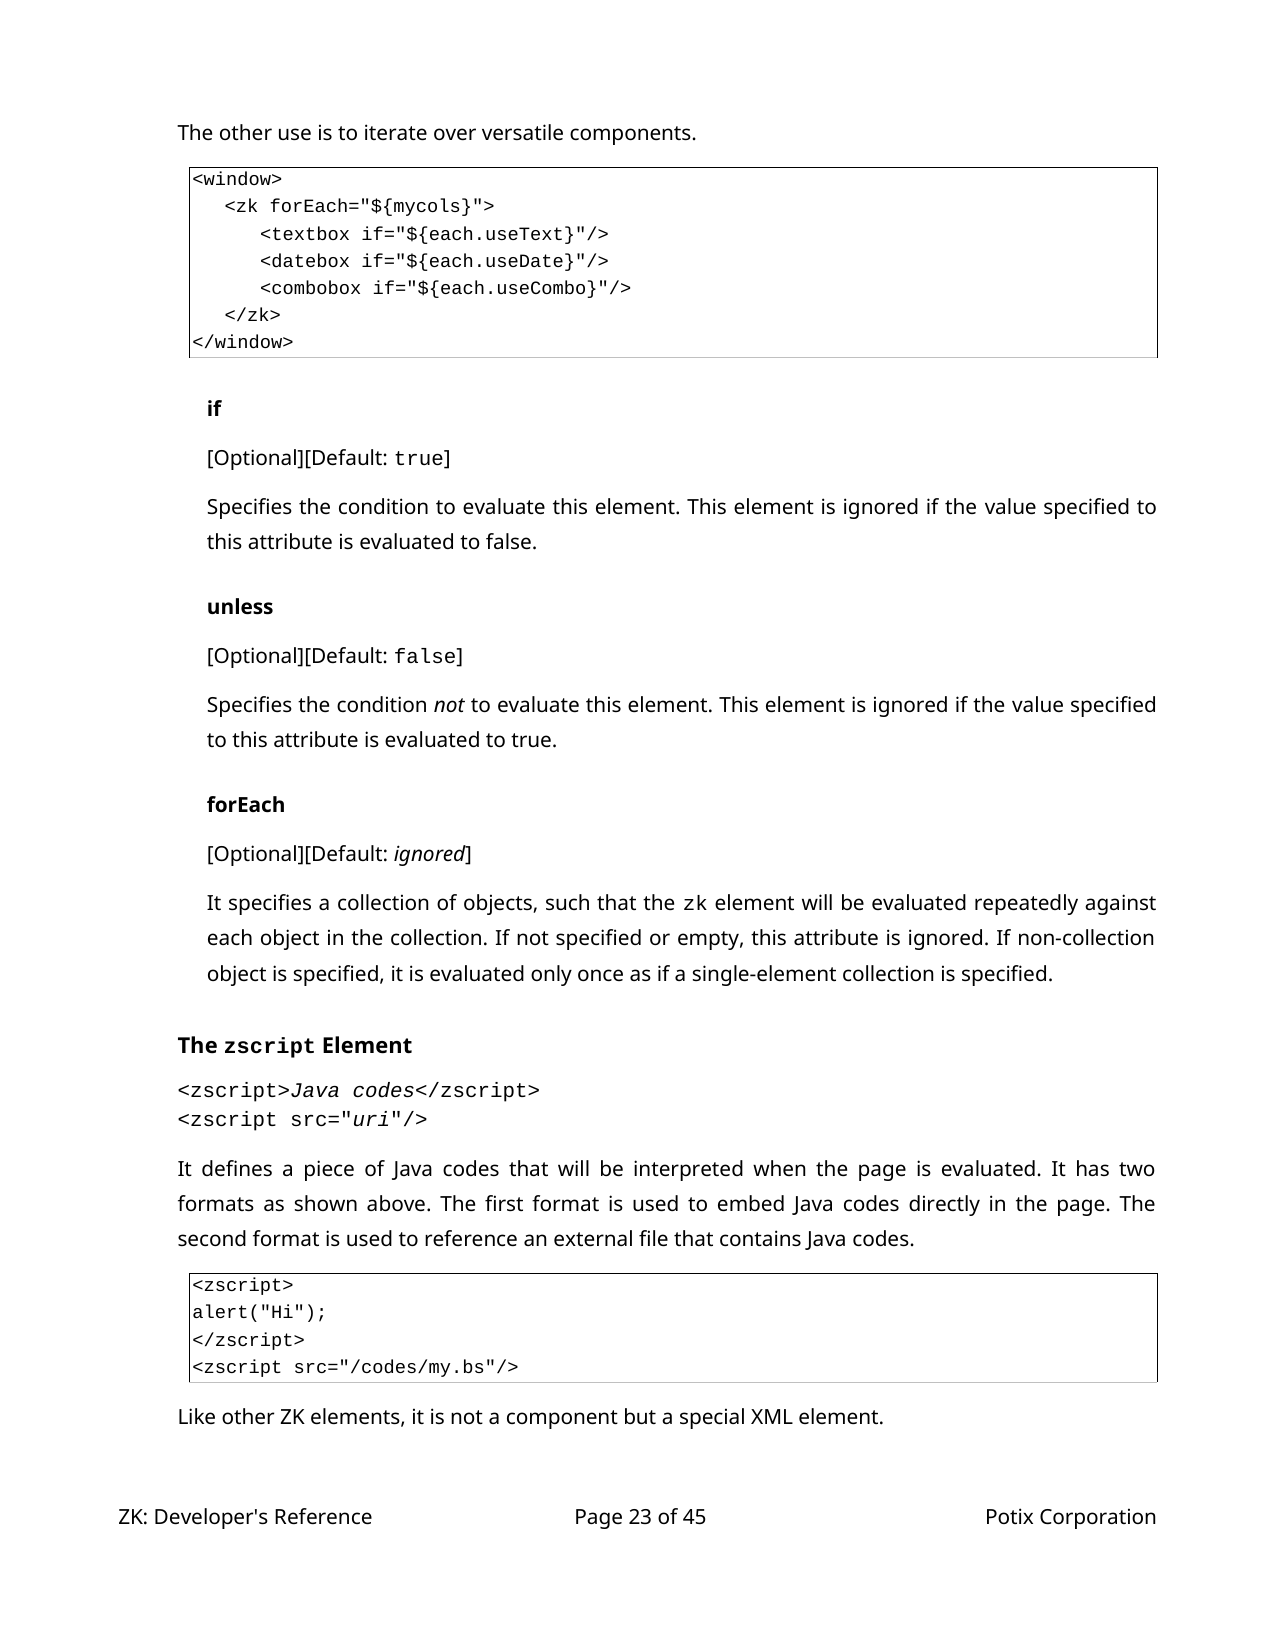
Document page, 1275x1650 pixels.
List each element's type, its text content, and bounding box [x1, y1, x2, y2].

text <window> [190, 168, 1157, 191]
text <combobox if="${each.useCombo}"/> [190, 276, 1157, 300]
text It defines a piece of Java codes that will be interpreted when the page is evaluated. It has two formats as shown above. The first format is used to embed Java codes directly in the page. The second format is used to reference an external file that contains Java codes. [177, 1154, 1157, 1252]
subtitle The zscript Element [177, 1029, 1157, 1059]
text The other use is to iterate over versatile components. [177, 118, 1157, 146]
text Specifies the condition to evaluate this element. This element is ignored if the value specified to this attribute is evaluated to false. [207, 492, 1157, 556]
text It specifies a collection of objects, such that the zk element will be evaluated repeatedly against each object in the collection. If not specified or empty, this attribute is ignored. If non-collection object is specified, it is evaluated only once as if a single-element collection is specified. [207, 888, 1157, 987]
subtitle if [207, 394, 1157, 422]
text Like other ZK elements, it is not a component but a special XML element. [177, 1402, 1157, 1431]
text </zk> [190, 303, 1157, 327]
text </zscript> [190, 1327, 1157, 1352]
text [Optional][Default: false] [207, 641, 1157, 669]
subtitle unless [207, 592, 1157, 620]
text <zk forEach="${mycols}"> [190, 194, 1157, 218]
text </window> [190, 330, 1157, 357]
text <zscript src="/codes/my.bs"/> [190, 1354, 1157, 1382]
text <datebox if="${each.useDate}"/> [190, 248, 1157, 273]
text <zscript> [190, 1274, 1157, 1297]
text Specifies the condition not to evaluate this element. This element is ignored if the value specified to this attribute is evaluated to true. [207, 690, 1157, 754]
text <zscript>Java codes</zscript> <zscript src="uri"/> [177, 1080, 1157, 1133]
subtitle forEach [207, 790, 1157, 818]
text <textbox if="${each.useText}"/> [190, 221, 1157, 246]
text [Optional][Default: ignored] [207, 839, 1157, 867]
text [Optional][Default: true] [207, 443, 1157, 471]
text alert("Hi"); [190, 1300, 1157, 1324]
